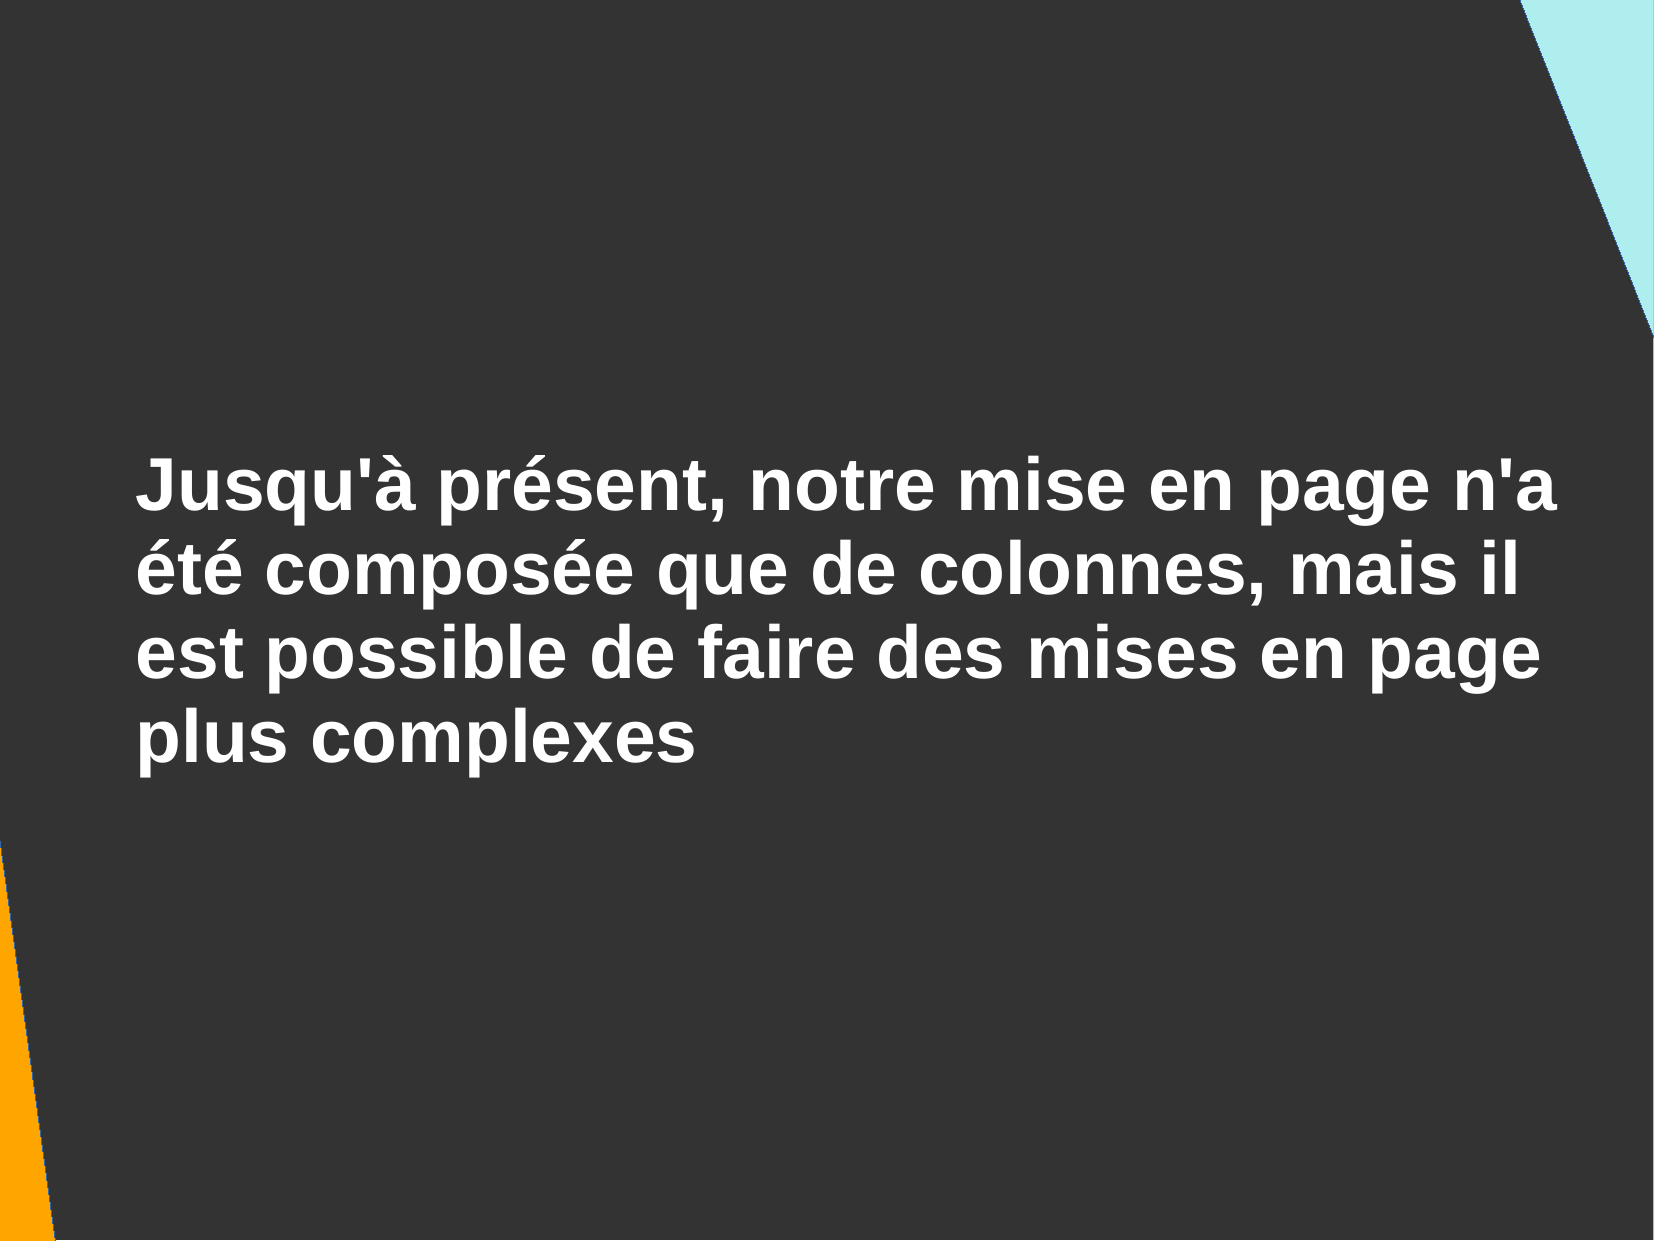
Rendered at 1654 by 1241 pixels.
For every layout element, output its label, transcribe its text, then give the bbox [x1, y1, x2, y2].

text_box [1520, 0, 1654, 338]
text_box [0, 840, 56, 1241]
list Jusqu'à présent, notre mise en page n'a été composée que de colonnes, mais il est possible de faire des mises en page plus complexes [64, 442, 1589, 798]
